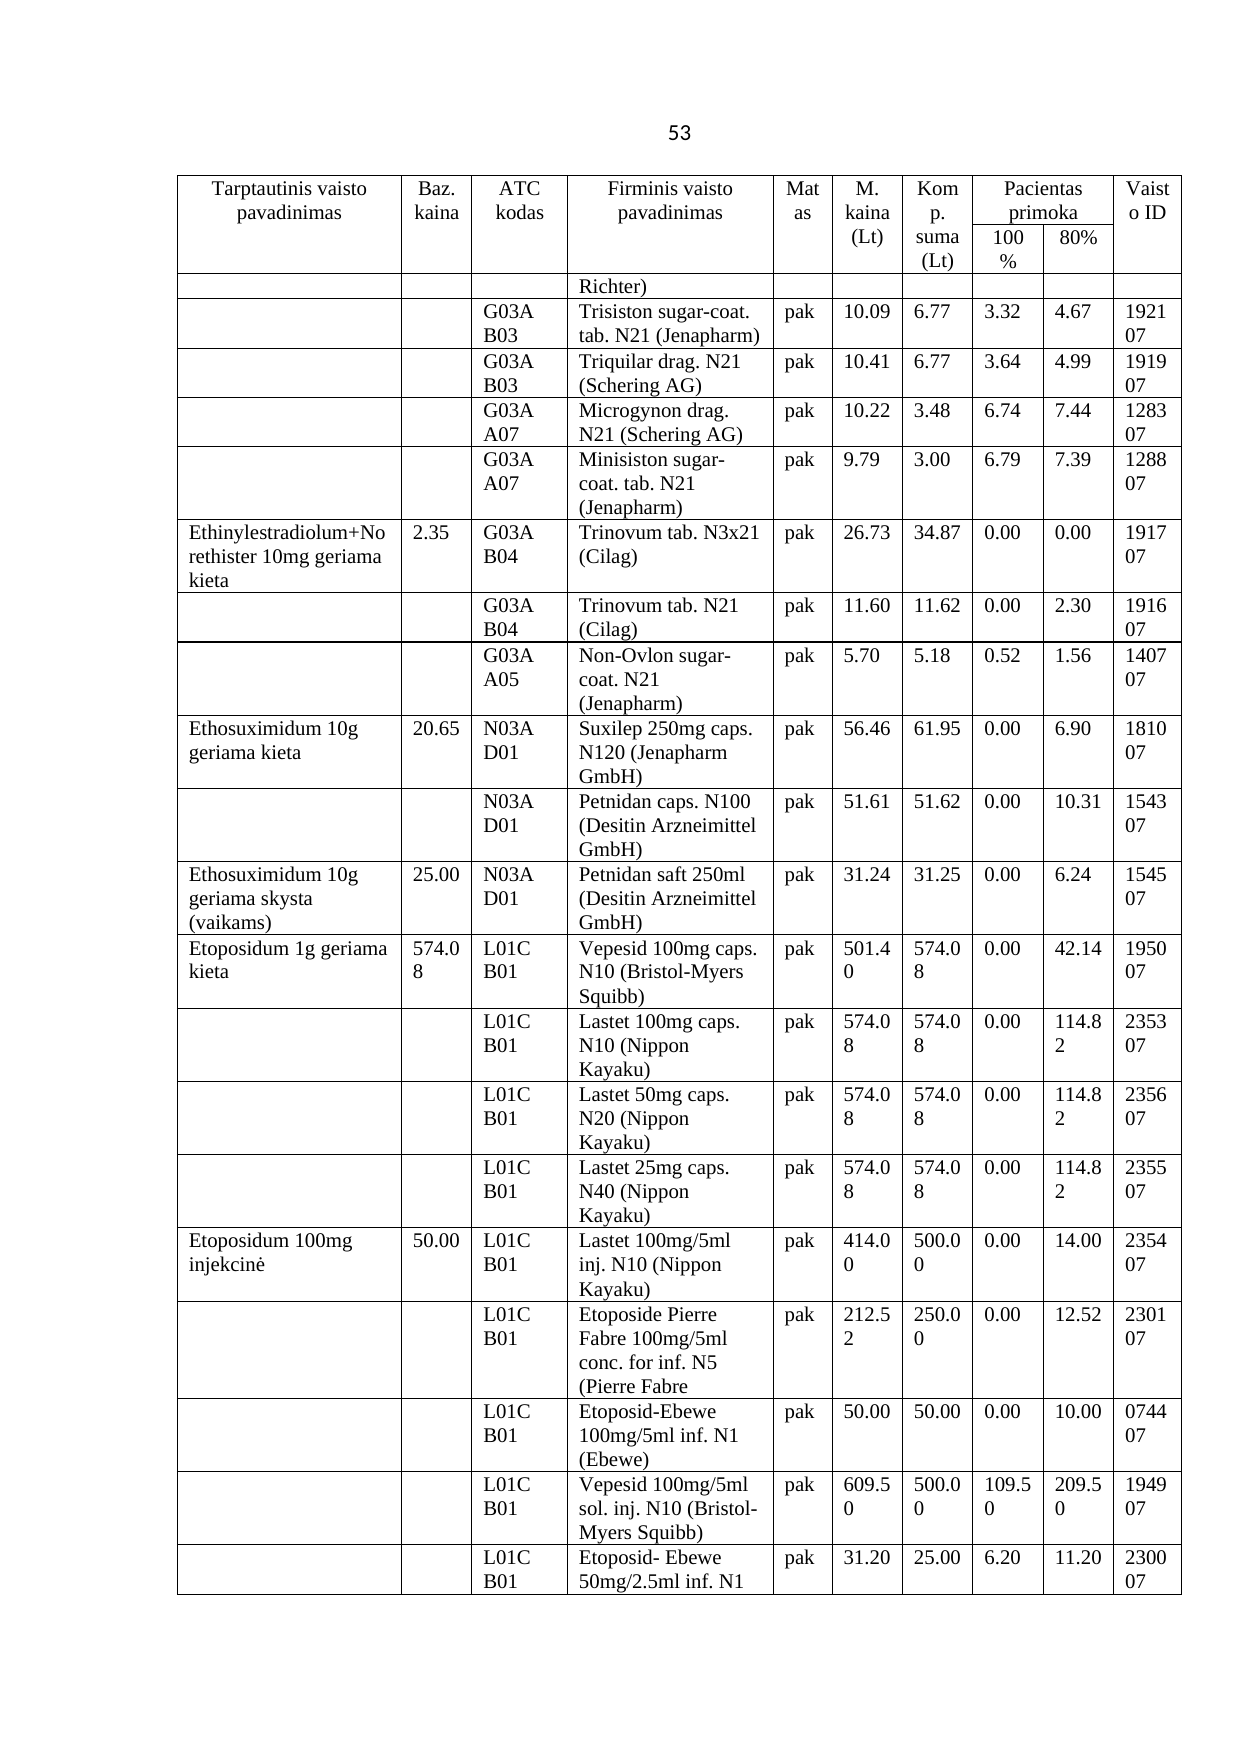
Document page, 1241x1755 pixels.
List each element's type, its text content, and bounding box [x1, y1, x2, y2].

table_cell [402, 1302, 471, 1398]
table_cell 230107 [1114, 1302, 1181, 1398]
table_cell Trisiston sugar-coat. tab. N21 (Jenapharm) [568, 299, 773, 347]
table_cell 074407 [1114, 1399, 1181, 1471]
table_cell Triquilar drag. N21 (Schering AG) [568, 349, 773, 397]
table_cell 12.52 [1044, 1302, 1113, 1398]
table_cell 20.65 [402, 716, 471, 788]
table_cell pak [774, 1472, 832, 1544]
table_cell 181007 [1114, 716, 1181, 788]
table_cell 0.00 [973, 1228, 1043, 1301]
table_cell 0.52 [973, 643, 1043, 715]
table_cell [178, 1399, 401, 1471]
table_cell Trinovum tab. N3x21 (Cilag) [568, 520, 773, 592]
table_header Komp. suma (Lt) [903, 176, 972, 273]
table_cell [402, 349, 471, 397]
table_cell 25.00 [402, 862, 471, 934]
table_cell 4.99 [1044, 349, 1113, 397]
table_cell 0.00 [973, 1082, 1043, 1154]
table_cell 212.52 [833, 1302, 902, 1398]
table_cell 209.50 [1044, 1472, 1113, 1544]
table_cell 25.00 [903, 1545, 972, 1593]
table_cell Lastet 100mg caps. N10 (Nippon Kayaku) [568, 1009, 773, 1081]
table_cell 3.00 [903, 447, 972, 519]
table_cell [178, 1155, 401, 1227]
table_cell Minisiston sugar-coat. tab. N21 (Jenapharm) [568, 447, 773, 519]
table_cell pak [774, 447, 832, 519]
table_cell 11.60 [833, 593, 902, 641]
table_cell 6.74 [973, 398, 1043, 446]
table_cell 128307 [1114, 398, 1181, 446]
table_cell 0.00 [973, 789, 1043, 861]
table_cell [178, 1009, 401, 1081]
table_cell pak [774, 1082, 832, 1154]
table_cell 5.70 [833, 643, 902, 715]
table_cell [402, 447, 471, 519]
table_cell N03A D01 [472, 716, 567, 788]
table_cell 414.00 [833, 1228, 902, 1301]
table_cell 3.48 [903, 398, 972, 446]
table_cell 100% [973, 225, 1043, 273]
table_header Baz. kaina [402, 176, 471, 273]
table_cell Microgynon drag. N21 (Schering AG) [568, 398, 773, 446]
table_cell 0.00 [973, 1302, 1043, 1398]
table_header Tarptautinis vaisto pavadinimas [178, 176, 401, 273]
table_cell pak [774, 593, 832, 641]
table_cell N03A D01 [472, 789, 567, 861]
table_cell Non-Ovlon sugar-coat. N21 (Jenapharm) [568, 643, 773, 715]
table_cell 6.77 [903, 349, 972, 397]
table_cell 10.22 [833, 398, 902, 446]
table_cell 0.00 [973, 520, 1043, 592]
table_header Matas [774, 176, 832, 273]
table_cell 114.82 [1044, 1155, 1113, 1227]
table_cell 609.50 [833, 1472, 902, 1544]
table_cell 2.35 [402, 520, 471, 592]
table_cell 501.40 [833, 935, 902, 1008]
table_cell 574.08 [402, 935, 471, 1008]
table_cell 51.61 [833, 789, 902, 861]
table_cell 192107 [1114, 299, 1181, 347]
table_cell 5.18 [903, 643, 972, 715]
table_cell 500.00 [903, 1228, 972, 1301]
table_cell 34.87 [903, 520, 972, 592]
table_cell [402, 789, 471, 861]
table_cell 235507 [1114, 1155, 1181, 1227]
table_header Firminis vaisto pavadinimas [568, 176, 773, 273]
table_cell 31.24 [833, 862, 902, 934]
table_cell [402, 1155, 471, 1227]
table_cell L01C B01 [472, 1228, 567, 1301]
table_cell 50.00 [903, 1399, 972, 1471]
table_cell 0.00 [973, 1155, 1043, 1227]
table_cell Lastet 50mg caps. N20 (Nippon Kayaku) [568, 1082, 773, 1154]
table_cell 574.08 [833, 1009, 902, 1081]
table_cell 10.41 [833, 349, 902, 397]
table_cell 6.79 [973, 447, 1043, 519]
table_cell pak [774, 398, 832, 446]
table_cell [833, 274, 902, 298]
table_cell [973, 274, 1043, 298]
table_cell [402, 274, 471, 298]
table_cell [472, 274, 567, 298]
table_cell [178, 349, 401, 397]
table_cell Richter) [568, 274, 773, 298]
table_cell 6.20 [973, 1545, 1043, 1593]
table_cell G03A A07 [472, 398, 567, 446]
table_cell 6.77 [903, 299, 972, 347]
table_cell Etoposid-Ebewe 100mg/5ml inf. N1 (Ebewe) [568, 1399, 773, 1471]
table_cell pak [774, 643, 832, 715]
table_header M. kaina (Lt) [833, 176, 902, 273]
table_cell 10.00 [1044, 1399, 1113, 1471]
table_cell 0.00 [973, 593, 1043, 641]
table_cell [402, 593, 471, 641]
table_cell 56.46 [833, 716, 902, 788]
table_cell pak [774, 862, 832, 934]
table_cell Etoposid- Ebewe 50mg/2.5ml inf. N1 [568, 1545, 773, 1593]
table_cell 114.82 [1044, 1009, 1113, 1081]
table_cell pak [774, 299, 832, 347]
table_cell 191907 [1114, 349, 1181, 397]
table_cell 574.08 [833, 1082, 902, 1154]
table_cell 235607 [1114, 1082, 1181, 1154]
table_cell 7.39 [1044, 447, 1113, 519]
table_cell Ethosuximidum 10g geriama kieta [178, 716, 401, 788]
table_cell 42.14 [1044, 935, 1113, 1008]
table_cell [1114, 274, 1181, 298]
table_header ATC kodas [472, 176, 567, 273]
table_cell [402, 1399, 471, 1471]
table_cell L01C B01 [472, 1155, 567, 1227]
table_cell [402, 1082, 471, 1154]
table_cell [178, 398, 401, 446]
table_cell 2.30 [1044, 593, 1113, 641]
table_cell [402, 398, 471, 446]
table_cell pak [774, 520, 832, 592]
table_cell pak [774, 789, 832, 861]
table_cell 26.73 [833, 520, 902, 592]
table_cell 574.08 [903, 1155, 972, 1227]
table_cell N03A D01 [472, 862, 567, 934]
table_cell 0.00 [973, 935, 1043, 1008]
table_cell 574.08 [903, 1082, 972, 1154]
table_cell 140707 [1114, 643, 1181, 715]
table_cell Lastet 25mg caps. N40 (Nippon Kayaku) [568, 1155, 773, 1227]
table_cell [178, 643, 401, 715]
table_cell 50.00 [833, 1399, 902, 1471]
table_cell [402, 1545, 471, 1593]
table_cell 114.82 [1044, 1082, 1113, 1154]
table_cell L01C B01 [472, 1082, 567, 1154]
table_cell [178, 1472, 401, 1544]
table_cell L01C B01 [472, 1472, 567, 1544]
table_cell 235407 [1114, 1228, 1181, 1301]
table_cell 11.62 [903, 593, 972, 641]
table_cell [178, 1302, 401, 1398]
table_cell 191707 [1114, 520, 1181, 592]
table_cell Etoposide Pierre Fabre 100mg/5ml conc. for inf. N5 (Pierre Fabre [568, 1302, 773, 1398]
table_cell G03A B03 [472, 349, 567, 397]
table_cell 11.20 [1044, 1545, 1113, 1593]
table_cell pak [774, 349, 832, 397]
table_cell pak [774, 1399, 832, 1471]
table_cell [402, 299, 471, 347]
table_cell 230007 [1114, 1545, 1181, 1593]
table_cell [178, 593, 401, 641]
table_cell [774, 274, 832, 298]
table_cell pak [774, 1009, 832, 1081]
table_cell L01C B01 [472, 935, 567, 1008]
table_cell pak [774, 1545, 832, 1593]
table_cell G03A B03 [472, 299, 567, 347]
table_cell L01C B01 [472, 1009, 567, 1081]
table_cell 61.95 [903, 716, 972, 788]
table_cell 3.32 [973, 299, 1043, 347]
table_cell [178, 789, 401, 861]
table_cell 574.08 [903, 935, 972, 1008]
table_cell 250.00 [903, 1302, 972, 1398]
table_cell Trinovum tab. N21 (Cilag) [568, 593, 773, 641]
table_cell 4.67 [1044, 299, 1113, 347]
table_cell 6.24 [1044, 862, 1113, 934]
table_cell Petnidan saft 250ml (Desitin Arzneimittel GmbH) [568, 862, 773, 934]
table_header Vaisto ID [1114, 176, 1181, 273]
table_cell [178, 1545, 401, 1593]
table_cell G03A A05 [472, 643, 567, 715]
table_cell 3.64 [973, 349, 1043, 397]
table_cell 154507 [1114, 862, 1181, 934]
table_cell 154307 [1114, 789, 1181, 861]
table_cell 0.00 [973, 1009, 1043, 1081]
table_cell pak [774, 1302, 832, 1398]
table_cell 50.00 [402, 1228, 471, 1301]
table_cell 0.00 [973, 1399, 1043, 1471]
table_cell pak [774, 1228, 832, 1301]
table_cell Ethosuximidum 10g geriama skysta (vaikams) [178, 862, 401, 934]
table_cell [178, 1082, 401, 1154]
table_cell 574.08 [903, 1009, 972, 1081]
table_cell 10.31 [1044, 789, 1113, 861]
table_cell Etoposidum 1g geriama kieta [178, 935, 401, 1008]
table_cell G03A B04 [472, 593, 567, 641]
table_cell G03A B04 [472, 520, 567, 592]
table_cell 6.90 [1044, 716, 1113, 788]
table_cell 1.56 [1044, 643, 1113, 715]
table_cell [1044, 274, 1113, 298]
table_cell [178, 447, 401, 519]
table_cell 0.00 [973, 862, 1043, 934]
table_cell 191607 [1114, 593, 1181, 641]
table_cell G03A A07 [472, 447, 567, 519]
table_cell [402, 1009, 471, 1081]
table_cell 9.79 [833, 447, 902, 519]
table_cell Lastet 100mg/5ml inj. N10 (Nippon Kayaku) [568, 1228, 773, 1301]
table_cell [402, 643, 471, 715]
table_cell 109.50 [973, 1472, 1043, 1544]
table_cell L01C B01 [472, 1545, 567, 1593]
table_cell [402, 1472, 471, 1544]
table_cell 14.00 [1044, 1228, 1113, 1301]
table_cell Petnidan caps. N100 (Desitin Arzneimittel GmbH) [568, 789, 773, 861]
table_cell 31.25 [903, 862, 972, 934]
table_cell pak [774, 1155, 832, 1227]
table_cell 500.00 [903, 1472, 972, 1544]
table_cell 194907 [1114, 1472, 1181, 1544]
table_cell pak [774, 716, 832, 788]
table_cell Vepesid 100mg caps. N10 (Bristol-Myers Squibb) [568, 935, 773, 1008]
table_cell Vepesid 100mg/5ml sol. inj. N10 (Bristol-Myers Squibb) [568, 1472, 773, 1544]
table_header Pacientas primoka [973, 176, 1113, 224]
table_cell Ethinylestradiolum+Norethister 10mg geriama kieta [178, 520, 401, 592]
table_cell 51.62 [903, 789, 972, 861]
table_cell [903, 274, 972, 298]
table_cell L01C B01 [472, 1302, 567, 1398]
table_cell 235307 [1114, 1009, 1181, 1081]
table_cell 0.00 [1044, 520, 1113, 592]
table_cell 0.00 [973, 716, 1043, 788]
table_cell 7.44 [1044, 398, 1113, 446]
table_cell 128807 [1114, 447, 1181, 519]
table_cell 31.20 [833, 1545, 902, 1593]
table_cell Suxilep 250mg caps. N120 (Jenapharm GmbH) [568, 716, 773, 788]
table_cell 574.08 [833, 1155, 902, 1227]
table_cell 80% [1044, 225, 1113, 273]
table_cell [178, 274, 401, 298]
table_cell L01C B01 [472, 1399, 567, 1471]
table_cell 10.09 [833, 299, 902, 347]
table_cell Etoposidum 100mg injekcinė [178, 1228, 401, 1301]
table_cell 195007 [1114, 935, 1181, 1008]
table_cell pak [774, 935, 832, 1008]
table_cell [178, 299, 401, 347]
